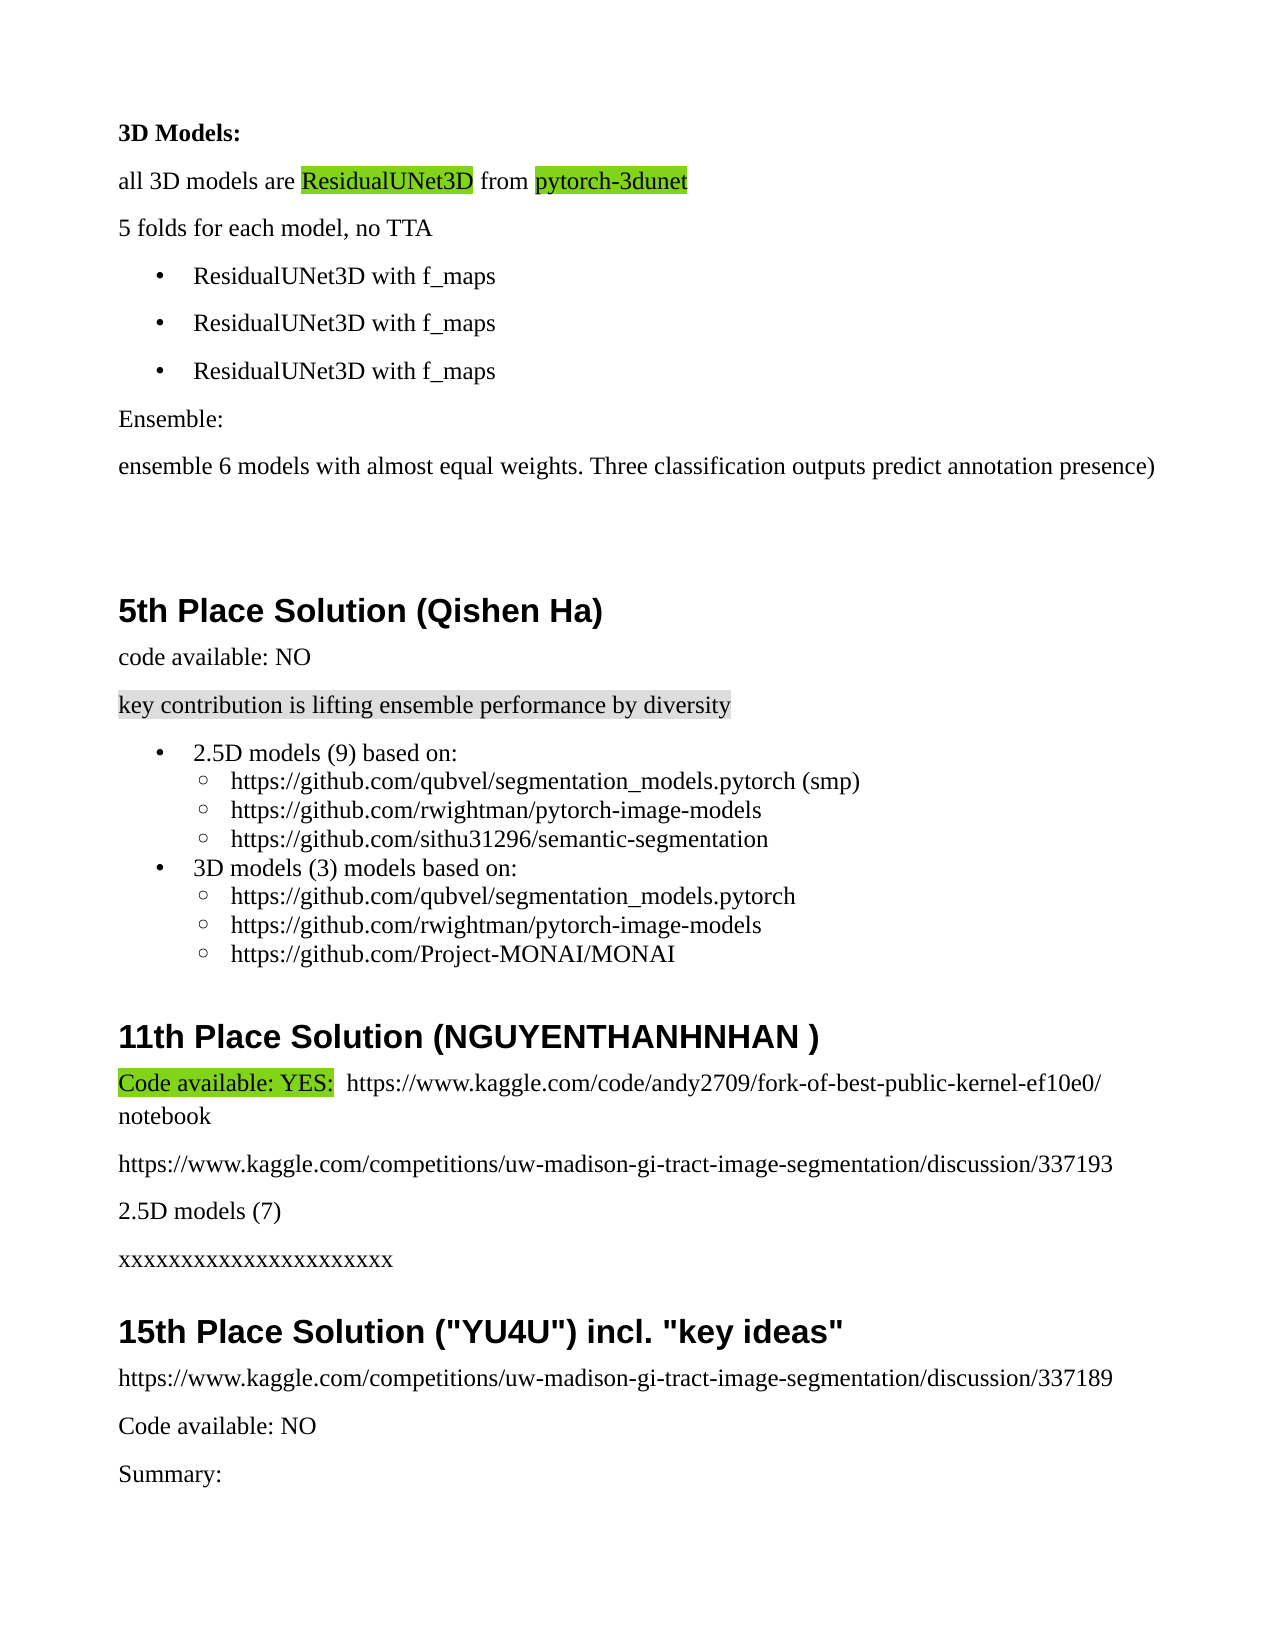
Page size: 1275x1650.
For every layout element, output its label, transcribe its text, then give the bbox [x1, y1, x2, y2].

subtitle 15th Place Solution ("YU4U") incl. "key ideas" [118, 1312, 1157, 1351]
list https://github.com/sithu31296/semantic-segmentation [193, 824, 1157, 853]
list ResidualUNet3D with f_maps [156, 261, 1157, 290]
list https://github.com/qubvel/segmentation_models.pytorch (smp) [193, 766, 1157, 795]
list https://github.com/rwightman/pytorch-image-models [193, 910, 1157, 939]
text Code available: YES: https://www.kaggle.com/code/andy2709/fork-of-best-public-kernel-ef10e0/notebook [118, 1068, 1157, 1130]
subtitle 11th Place Solution (NGUYENTHANHNHAN ) [118, 1017, 1157, 1056]
text ensemble 6 models with almost equal weights. Three classification outputs predict annotation presence) [118, 451, 1157, 480]
list 3D models (3) models based on: [156, 853, 1157, 881]
list ResidualUNet3D with f_maps [156, 356, 1157, 385]
text 5 folds for each model, no TTA [118, 213, 1157, 242]
text 2.5D models (7) [118, 1196, 1157, 1225]
text Code available: NO [118, 1411, 1157, 1440]
text Summary: [118, 1459, 1157, 1487]
text all 3D models are ResidualUNet3D from pytorch-3dunet [118, 166, 1157, 194]
list https://github.com/rwightman/pytorch-image-models [193, 795, 1157, 824]
list https://github.com/qubvel/segmentation_models.pytorch [193, 881, 1157, 910]
text https://www.kaggle.com/competitions/uw-madison-gi-tract-image-segmentation/discussion/337189 [118, 1363, 1157, 1392]
list https://github.com/Project-MONAI/MONAI [193, 939, 1157, 968]
text key contribution is lifting ensemble performance by diversity [118, 690, 1157, 719]
text Ensemble: [118, 404, 1157, 432]
text code available: NO [118, 642, 1157, 671]
text xxxxxxxxxxxxxxxxxxxxxx [118, 1244, 1157, 1273]
list 2.5D models (9) based on: [156, 738, 1157, 766]
text https://www.kaggle.com/competitions/uw-madison-gi-tract-image-segmentation/discussion/337193 [118, 1149, 1157, 1178]
subtitle 5th Place Solution (Qishen Ha) [118, 592, 1157, 630]
list ResidualUNet3D with f_maps [156, 308, 1157, 337]
text 3D Models: [118, 118, 1157, 147]
